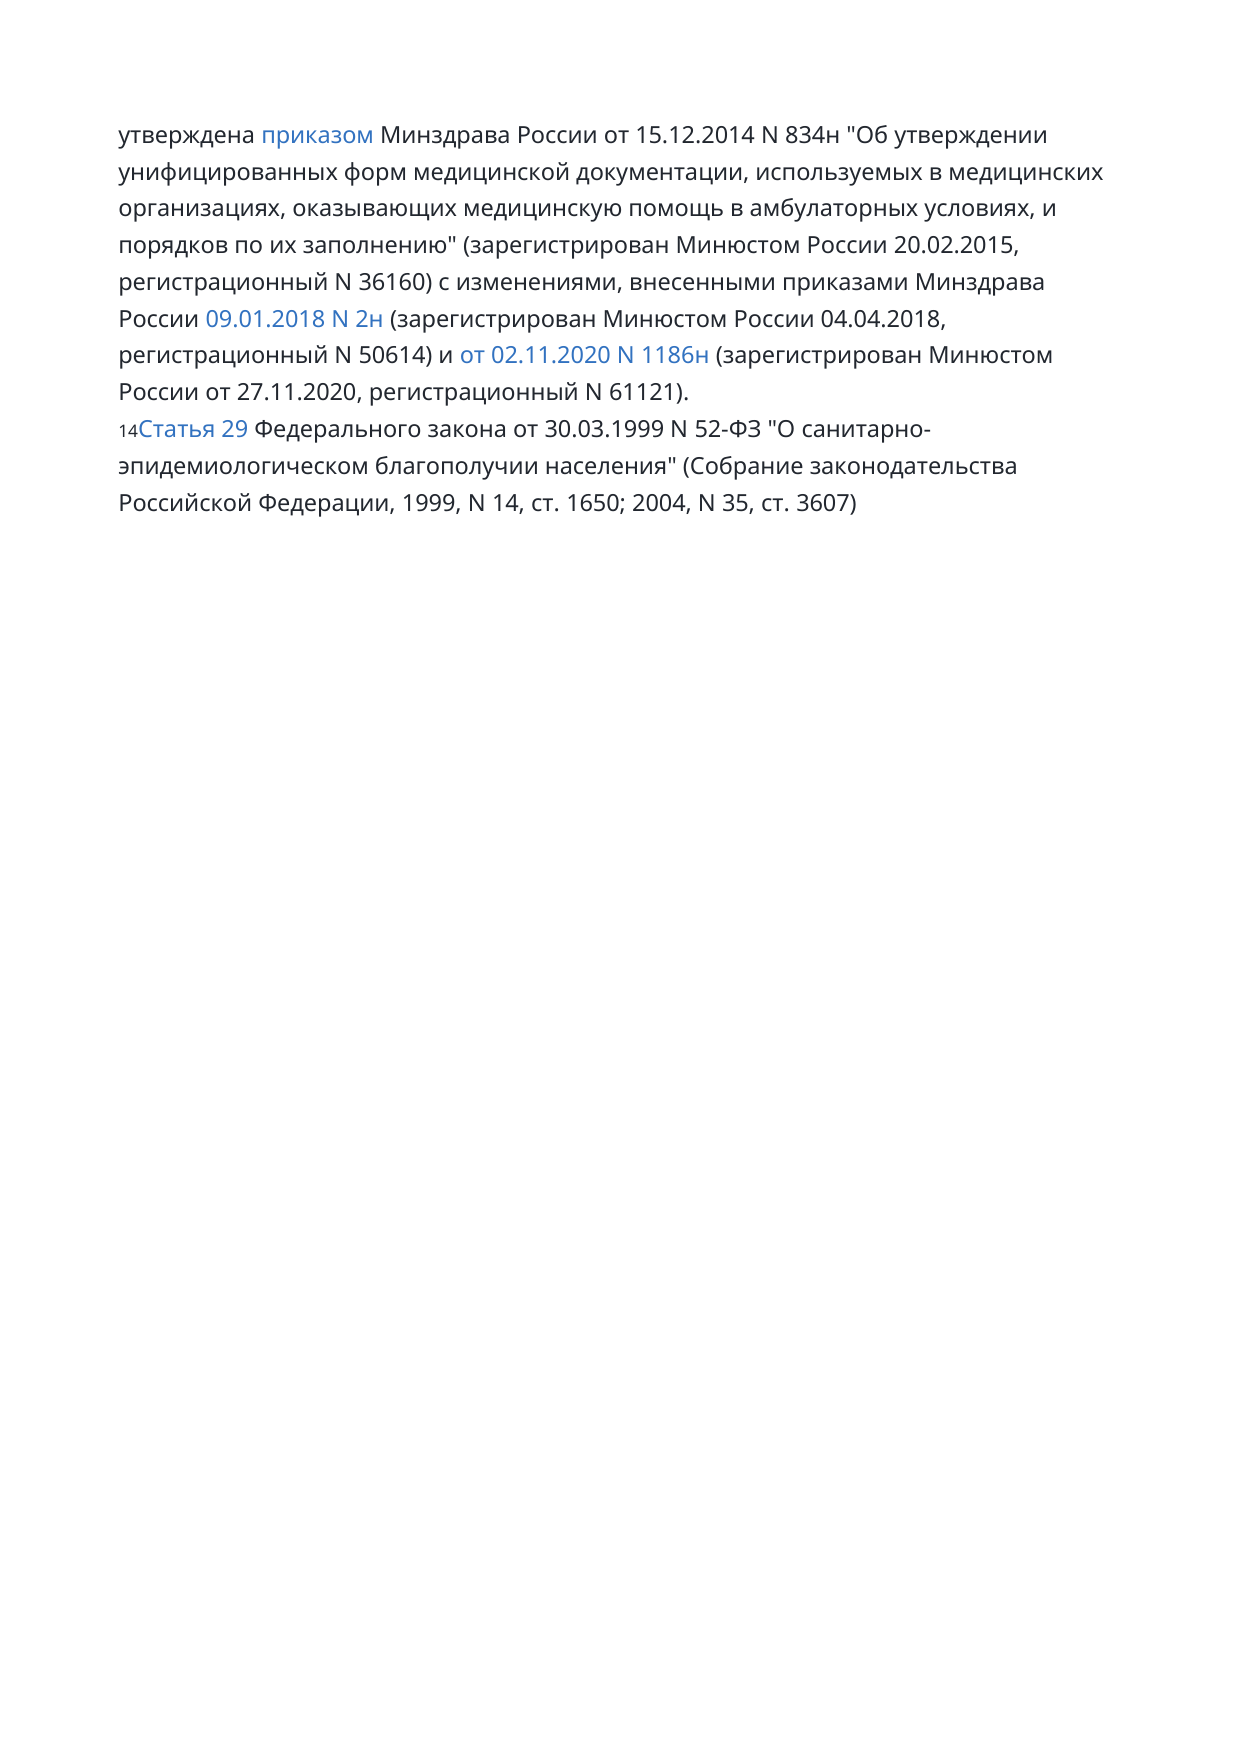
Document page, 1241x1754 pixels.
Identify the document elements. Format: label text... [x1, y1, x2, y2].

text 14Статья 29 Федерального закона от 30.03.1999 N 52-ФЗ "О санитарно-эпидемиологическом благополучии населения" (Собрание законодательства Российской Федерации, 1999, N 14, ст. 1650; 2004, N 35, ст. 3607) [118, 412, 1122, 518]
text утверждена приказом Минздрава России от 15.12.2014 N 834н "Об утверждении унифицированных форм медицинской документации, используемых в медицинских организациях, оказывающих медицинскую помощь в амбулаторных условиях, и порядков по их заполнению" (зарегистрирован Минюстом России 20.02.2015, регистрационный N 36160) с изменениями, внесенными приказами Минздрава России 09.01.2018 N 2н (зарегистрирован Минюстом России 04.04.2018, регистрационный N 50614) и от 02.11.2020 N 1186н (зарегистрирован Минюстом России от 27.11.2020, регистрационный N 61121). [118, 118, 1122, 407]
